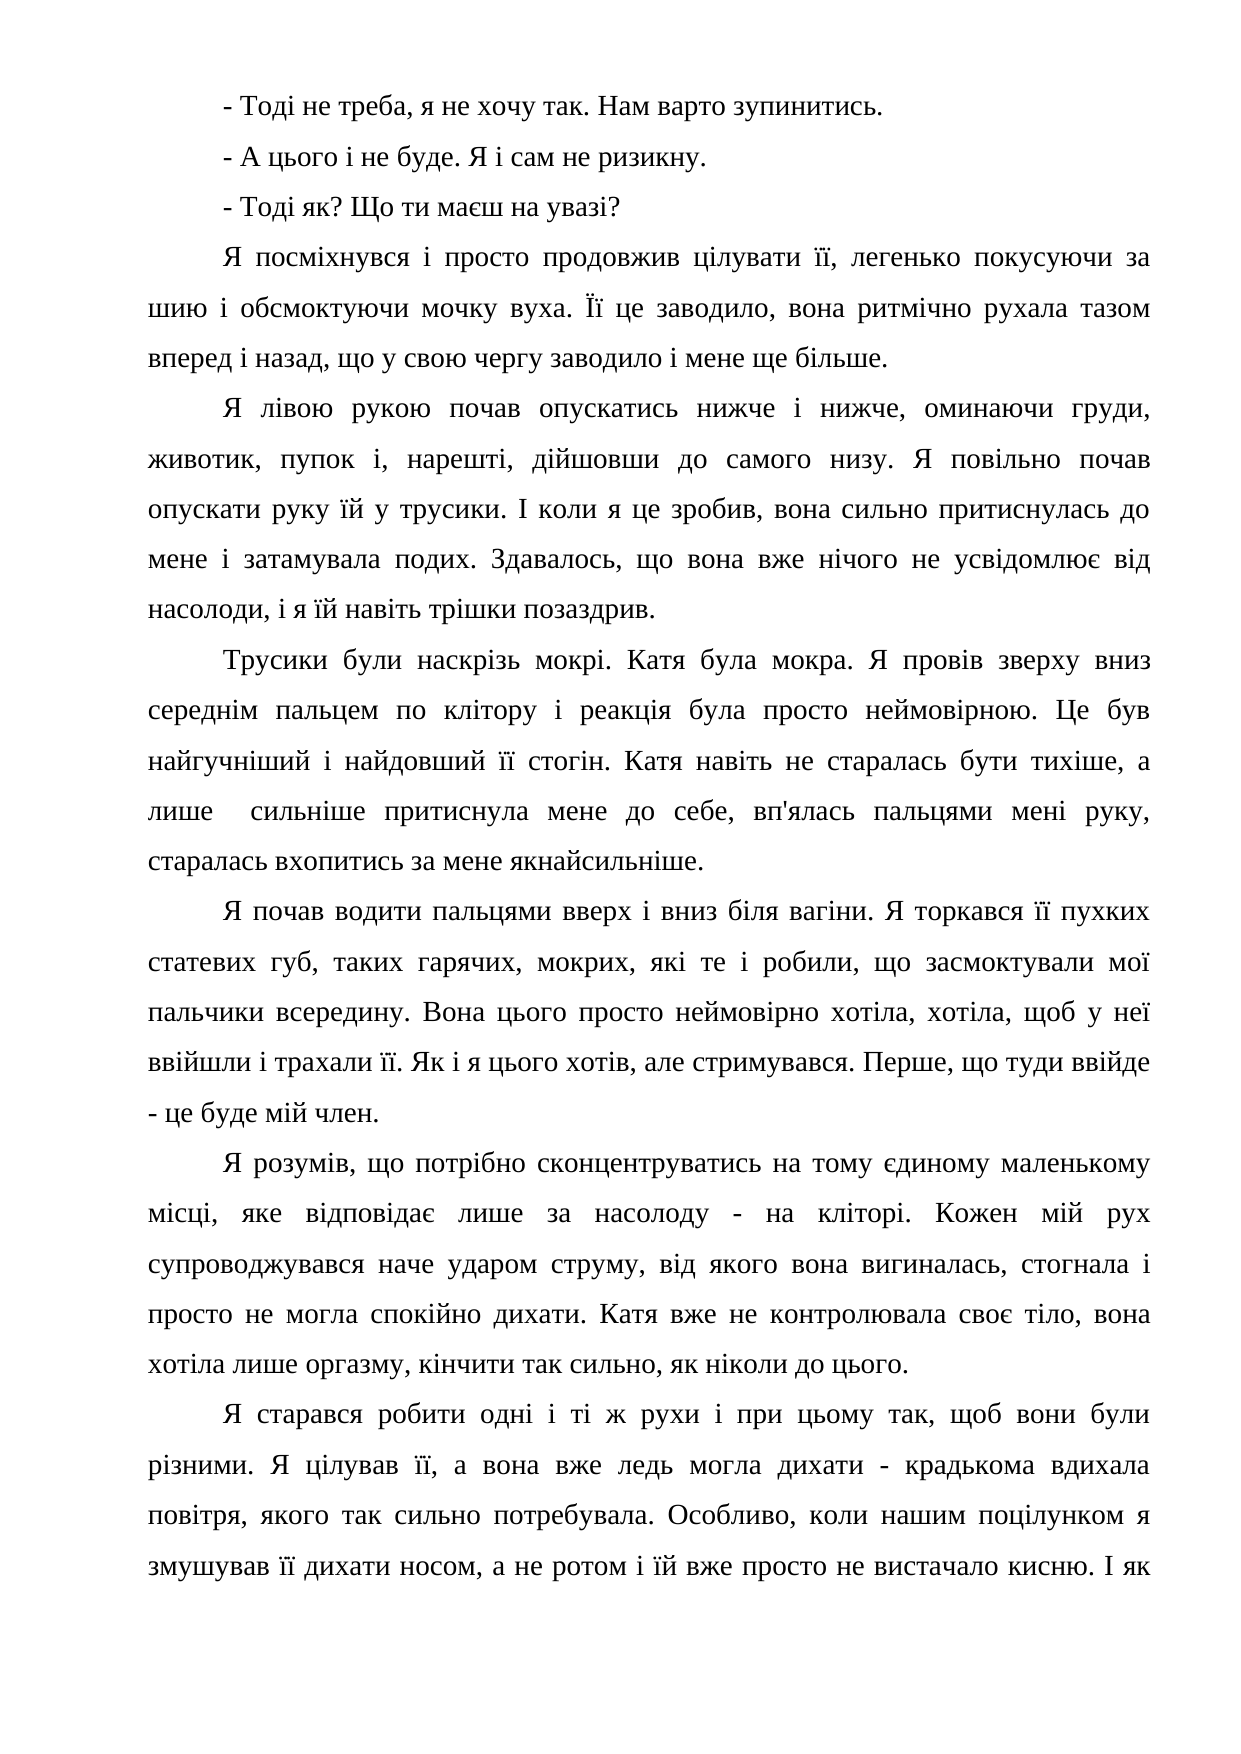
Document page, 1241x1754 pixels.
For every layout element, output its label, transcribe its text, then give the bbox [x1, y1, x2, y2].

text Я лівою рукою почав опускатись нижче і нижче, оминаючи груди, животик, пупок і, нарешті, дійшовши до самого низу. Я повільно почав опускати руку їй у трусики. І коли я це зробив, вона сильно притиснулась до мене і затамувала подих. Здавалось, що вона вже нічого не усвідомлює від насолоди, і я їй навіть трішки позаздрив. [148, 390, 1152, 625]
text - Тоді як? Що ти маєш на увазі? [148, 189, 1152, 223]
text - А цього і не буде. Я і сам не ризикну. [148, 139, 1152, 172]
text Я старався робити одні і ті ж рухи і при цьому так, щоб вони були різними. Я цілував її, а вона вже ледь могла дихати - крадькома вдихала повітря, якого так сильно потребувала. Особливо, коли нашим поцілунком я змушував її дихати носом, а не ротом і їй вже просто не вистачало кисню. І як [148, 1397, 1152, 1581]
text Я розумів, що потрібно сконцентруватись на тому єдиному маленькому місці, яке відповідає лише за насолоду - на кліторі. Кожен мій рух супроводжувався наче ударом струму, від якого вона вигиналась, стогнала і просто не могла спокійно дихати. Катя вже не контролювала своє тіло, вона хотіла лише оргазму, кінчити так сильно, як ніколи до цього. [148, 1145, 1152, 1380]
text Я посміхнувся і просто продовжив цілувати її, легенько покусуючи за шию і обсмоктуючи мочку вуха. Її це заводило, вона ритмічно рухала тазом вперед і назад, що у свою чергу заводило і мене ще більше. [148, 239, 1152, 374]
text Трусики були наскрізь мокрі. Катя була мокра. Я провів зверху вниз середнім пальцем по клітору і реакція була просто неймовірною. Це був найгучніший і найдовший її стогін. Катя навіть не старалась бути тихіше, а лише сильніше притиснула мене до себе, вп'ялась пальцями мені руку, старалась вхопитись за мене якнайсильніше. [148, 642, 1152, 877]
text Я почав водити пальцями вверх і вниз біля вагіни. Я торкався її пухких статевих губ, таких гарячих, мокрих, які те і робили, що засмоктували мої пальчики всередину. Вона цього просто неймовірно хотіла, хотіла, щоб у неї ввійшли і трахали її. Як і я цього хотів, але стримувався. Перше, що туди ввійде - це буде мій член. [148, 893, 1152, 1128]
text - Тоді не треба, я не хочу так. Нам варто зупинитись. [148, 88, 1152, 122]
